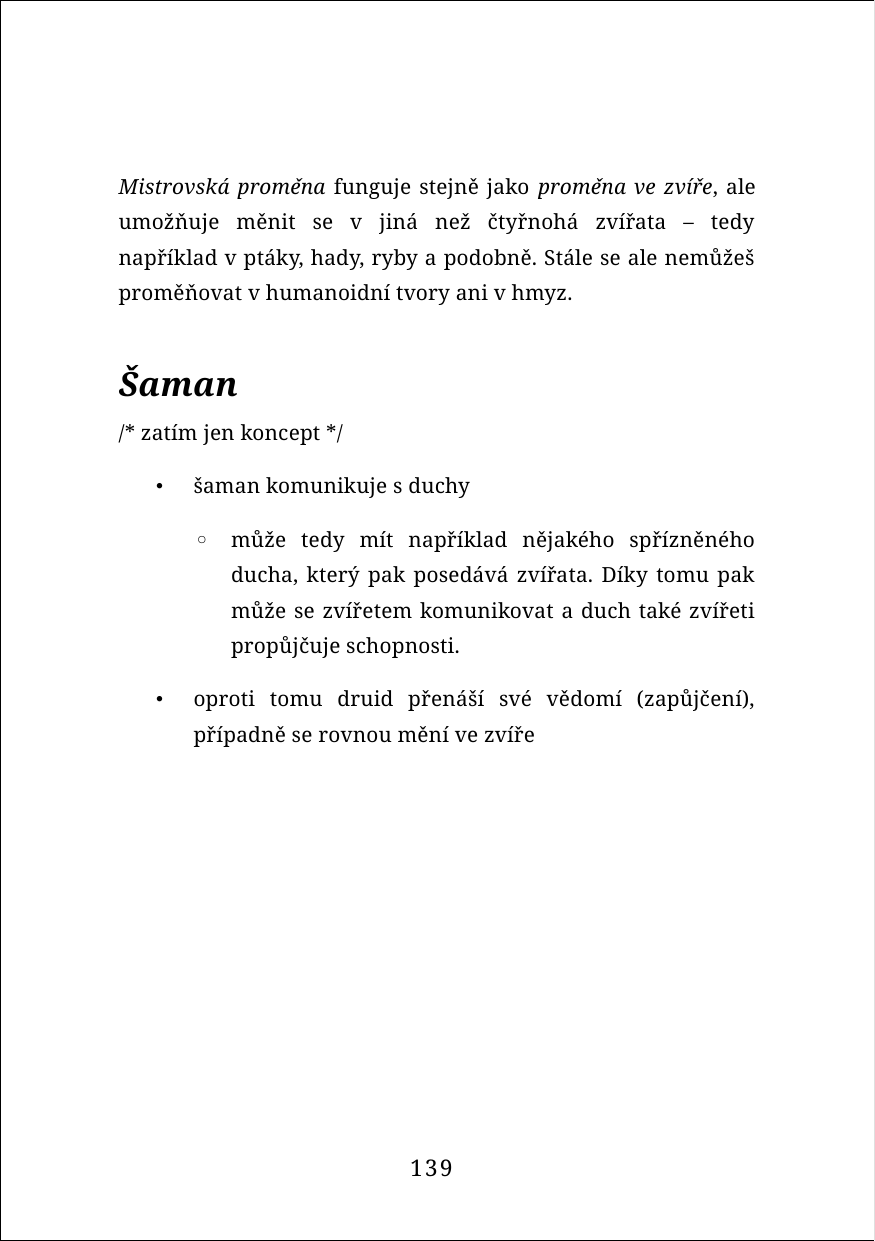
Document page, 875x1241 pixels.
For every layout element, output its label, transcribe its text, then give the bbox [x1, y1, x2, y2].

text Mistrovská proměna funguje stejně jako proměna ve zvíře, ale umožňuje měnit se v jiná než čtyřnohá zvířata – tedy například v ptáky, hady, ryby a podobně. Stále se ale nemůžeš proměňovat v humanoidní tvory ani v hmyz. [118, 172, 756, 307]
subtitle Šaman [118, 361, 756, 407]
text /* zatím jen koncept */ [118, 418, 756, 447]
list šaman komunikuje s duchy [156, 472, 756, 500]
list oproti tomu druid přenáší své vědomí (zapůjčení), případně se rovnou mění ve zvíře [156, 684, 756, 748]
list může tedy mít například nějakého spřízněného ducha, který pak posedává zvířata. Díky tomu pak může se zvířetem komunikovat a duch také zvířeti propůjčuje schopnosti. [193, 525, 756, 660]
